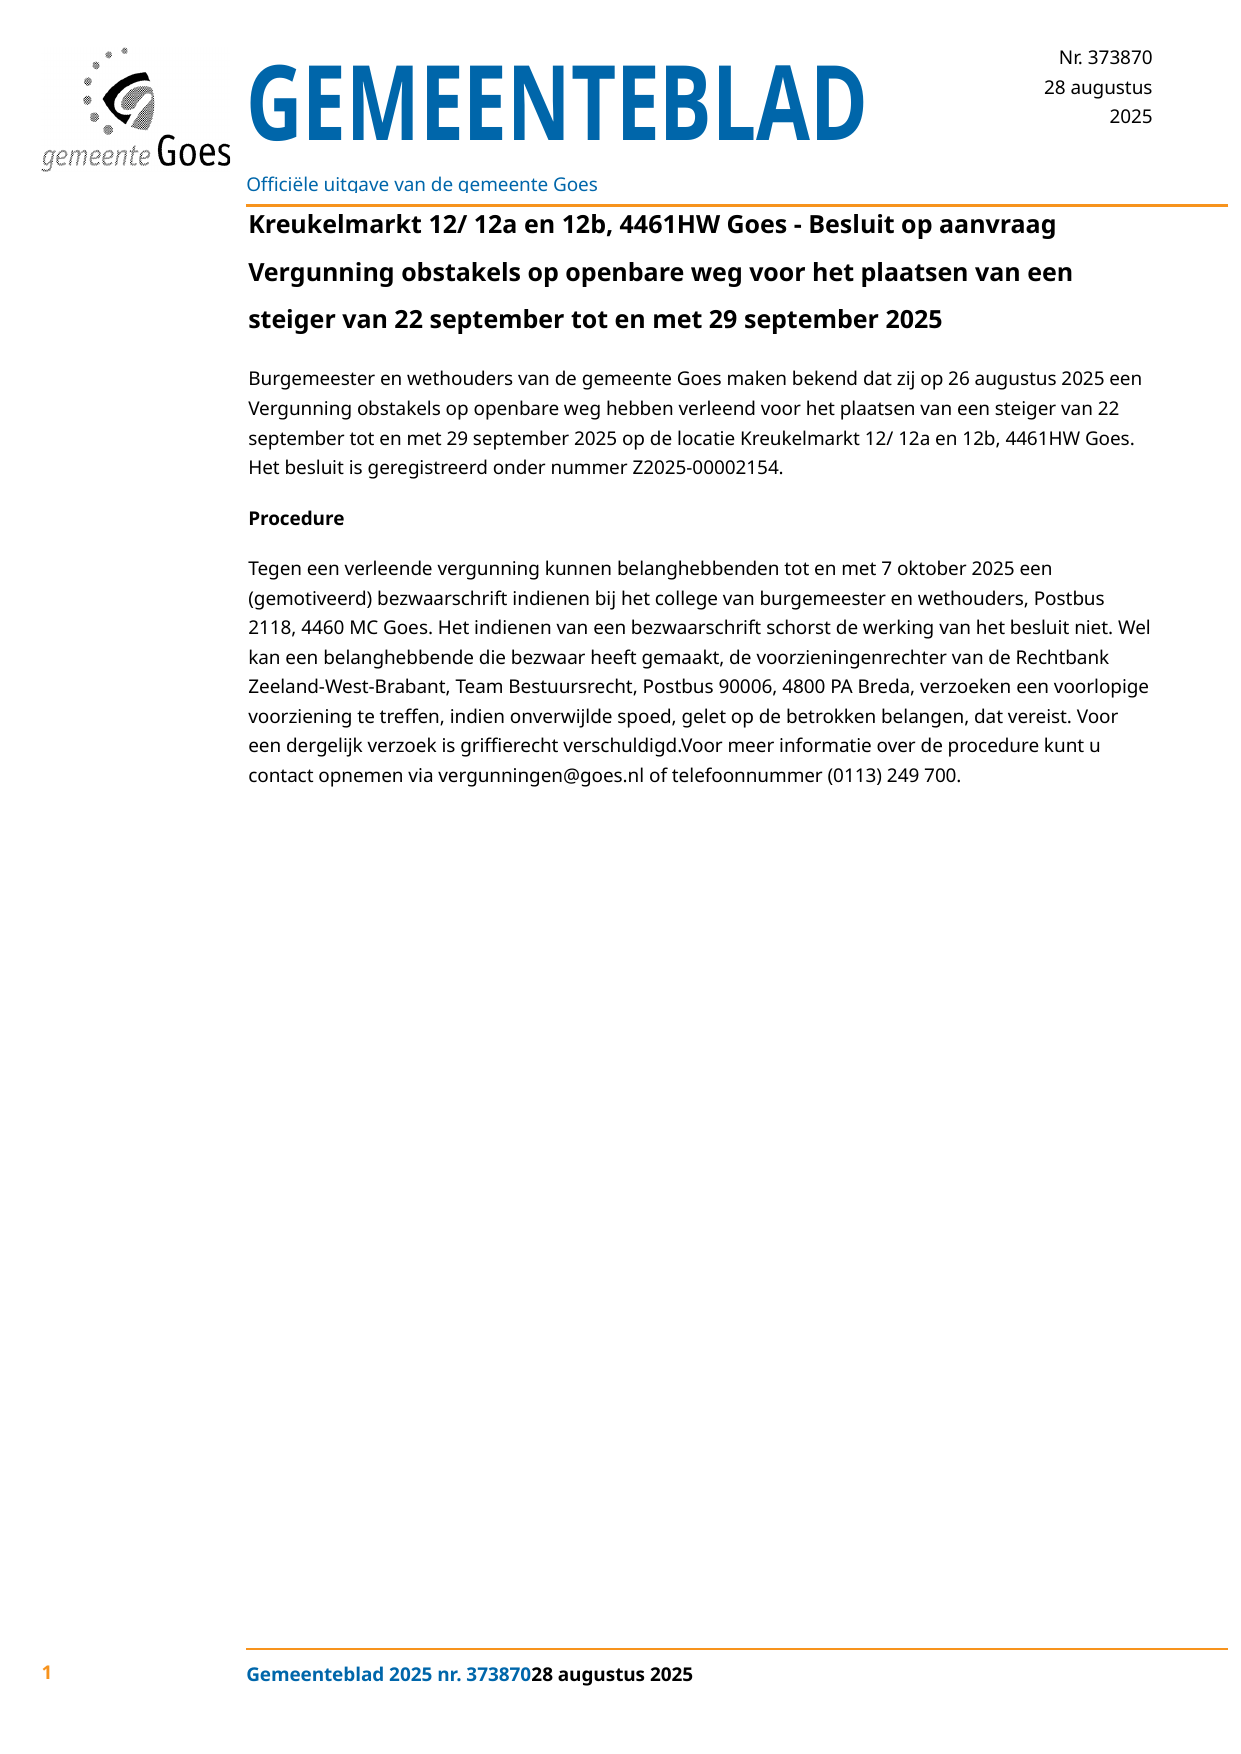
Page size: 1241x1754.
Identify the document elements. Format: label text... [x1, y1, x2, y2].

text Tegen een verleende vergunning kunnen belanghebbenden tot en met 7 oktober 2025 een (gemotiveerd) bezwaarschrift indienen bij het college van burgemeester en wethouders, Postbus 2118, 4460 MC Goes. Het indienen van een bezwaarschrift schorst de werking van het besluit niet. Wel kan een belanghebbende die bezwaar heeft gemaakt, de voorzieningenrechter van de Rechtbank Zeeland-West-Brabant, Team Bestuursrecht, Postbus 90006, 4800 PA Breda, verzoeken een voorlopige voorziening te treffen, indien onverwijlde spoed, gelet op de betrokken belangen, dat vereist. Voor een dergelijk verzoek is griffierecht verschuldigd.Voor meer informatie over de procedure kunt u contact opnemen via vergunningen@goes.nl of telefoonnummer (0113) 249 700. [248, 555, 1152, 788]
text Procedure [248, 505, 1152, 530]
picture [41, 47, 231, 172]
text Kreukelmarkt 12/ 12a en 12b, 4461HW Goes - Besluit op aanvraag Vergunning obstakels op openbare weg voor het plaatsen van een steiger van 22 september tot en met 29 september 2025 [248, 207, 1152, 336]
text Burgemeester en wethouders van de gemeente Goes maken bekend dat zij op 26 augustus 2025 een Vergunning obstakels op openbare weg hebben verleend voor het plaatsen van een steiger van 22 september tot en met 29 september 2025 op de locatie Kreukelmarkt 12/ 12a en 12b, 4461HW Goes. Het besluit is geregistreerd onder nummer Z2025-00002154. [248, 366, 1152, 480]
